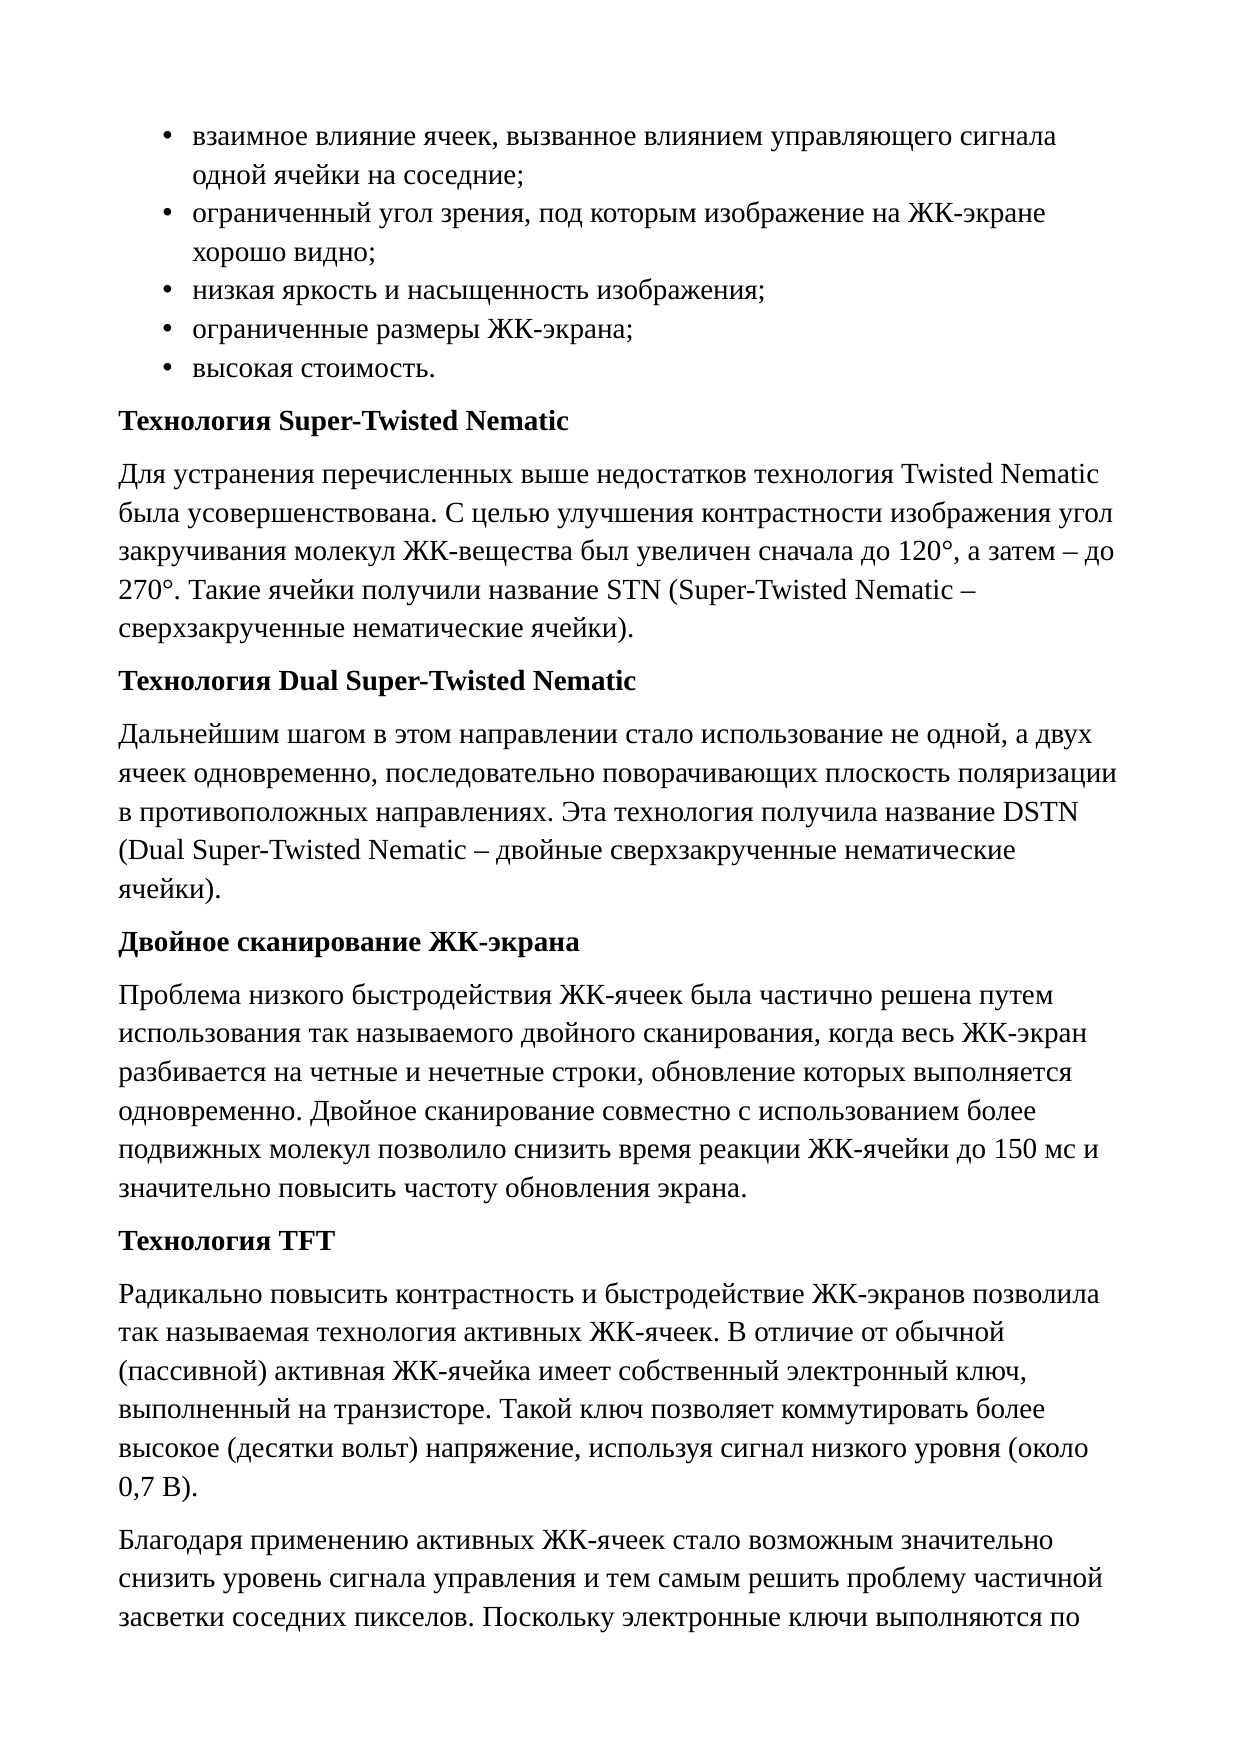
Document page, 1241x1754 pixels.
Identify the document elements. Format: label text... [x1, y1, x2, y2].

text Проблема низкого быстродействия ЖК-ячеек была частично решена путем использования так называемого двойного сканирования, когда весь ЖК-экран разбивается на четные и нечетные строки, обновление которых выполняется одновременно. Двойное сканирование совместно с использованием более подвижных молекул позволило снизить время реакции ЖК-ячейки до 150 мс и значительно повысить частоту обновления экрана. [118, 977, 1122, 1203]
text Дальнейшим шагом в этом направлении стало использование не одной, а двух ячеек одновременно, последовательно поворачивающих плоскость поляризации в противоположных направлениях. Эта технология получила название DSTN (Dual Super-Twisted Nematic – двойные сверхзакрученные нематические ячейки). [118, 717, 1122, 904]
text Радикально повысить контрастность и быстродействие ЖК-экранов позволила так называемая технология активных ЖК-ячеек. В отличие от обычной (пассивной) активная ЖК-ячейка имеет собственный электронный ключ, выполненный на транзисторе. Такой ключ позволяет коммутировать более высокое (десятки вольт) напряжение, используя сигнал низкого уровня (около 0,7 В). [118, 1276, 1122, 1502]
text Технология Super-Twisted Nematic [118, 403, 1122, 437]
list высокая стоимость. [162, 350, 1122, 383]
text Двойное сканирование ЖК-экрана [118, 924, 1122, 957]
list ограниченные размеры ЖК-экрана; [162, 311, 1122, 345]
text Технология Dual Super-Twisted Nematic [118, 663, 1122, 697]
text Благодаря применению активных ЖК-ячеек стало возможным значительно снизить уровень сигнала управления и тем самым решить проблему частичной засветки соседних пикселов. Поскольку электронные ключи выполняются по [118, 1522, 1122, 1632]
text Технология TFT [118, 1223, 1122, 1256]
text Для устранения перечисленных выше недостатков технология Twisted Nematic была усовершенствована. С целью улучшения контрастности изображения угол закручивания молекул ЖК-вещества был увеличен сначала до 120°, а затем – до 270°. Такие ячейки получили название STN (Super-Twisted Nematic – сверхзакрученные нематические ячейки). [118, 456, 1122, 644]
list взаимное влияние ячеек, вызванное влиянием управляющего сигнала одной ячейки на соседние; [162, 118, 1122, 190]
list ограниченный угол зрения, под которым изображение на ЖК-экране хорошо видно; [162, 195, 1122, 267]
list низкая яркость и насыщенность изображения; [162, 272, 1122, 306]
